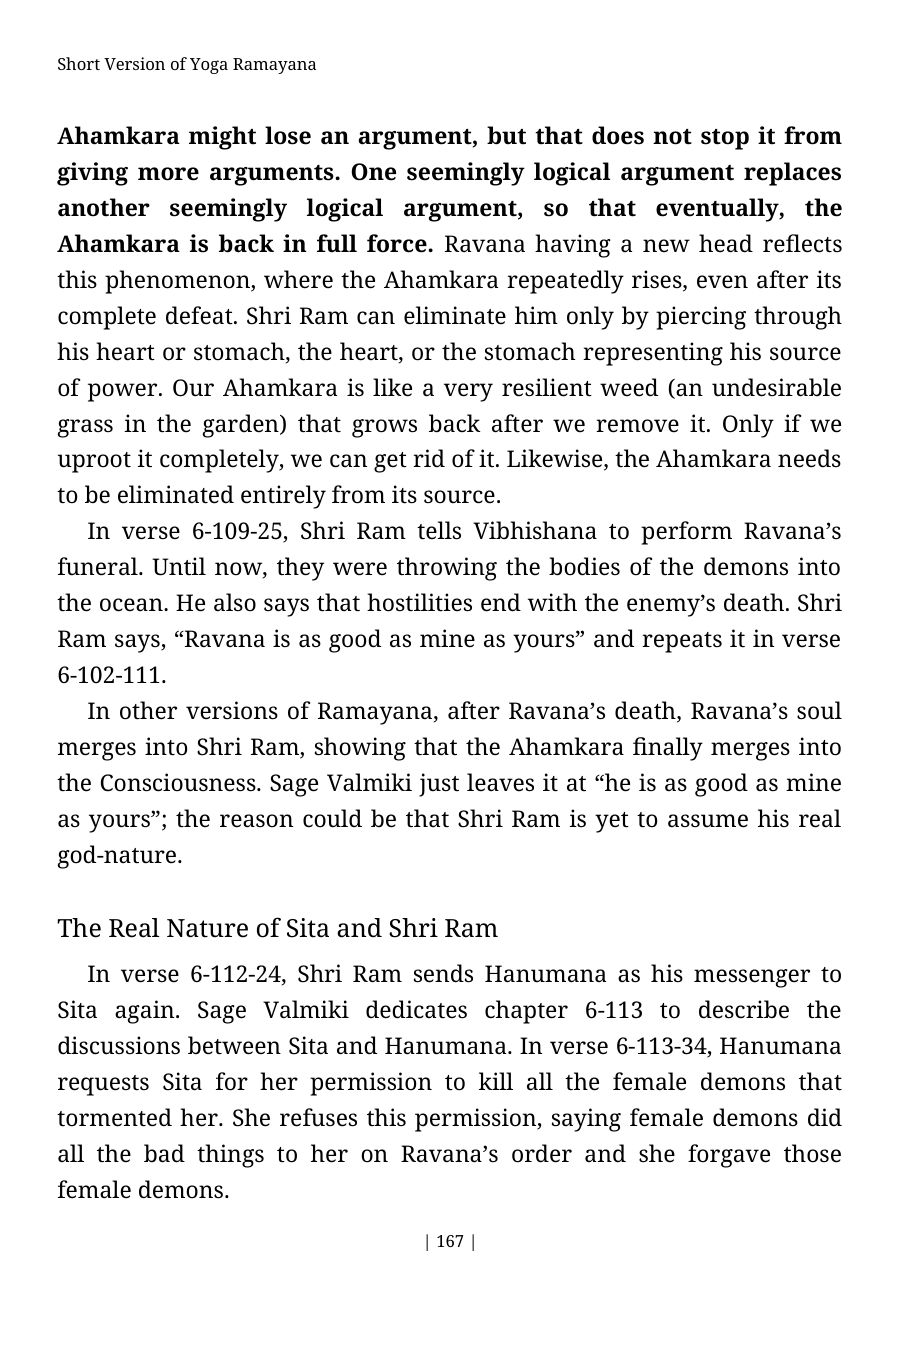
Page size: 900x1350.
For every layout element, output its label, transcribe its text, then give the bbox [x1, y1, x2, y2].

subtitle The Real Nature of Sita and Shri Ram [57, 911, 843, 945]
text In verse 6-112-24, Shri Ram sends Hanumana as his messenger to Sita again. Sage Valmiki dedicates chapter 6-113 to describe the discussions between Sita and Hanumana. In verse 6-113-34, Hanumana requests Sita for her permission to kill all the female demons that tormented her. She refuses this permission, saying female demons did all the bad things to her on Ravana’s order and she forgave those female demons. [57, 958, 843, 1205]
text Ahamkara might lose an argument, but that does not stop it from giving more arguments. One seemingly logical argument replaces another seemingly logical argument, so that eventually, the Ahamkara is back in full force. Ravana having a new head reflects this phenomenon, where the Ahamkara repeatedly rises, even after its complete defeat. Shri Ram can eliminate him only by piercing through his heart or stomach, the heart, or the stomach representing his source of power. Our Ahamkara is like a very resilient weed (an undesirable grass in the garden) that grows back after we remove it. Only if we uproot it completely, we can get rid of it. Likewise, the Ahamkara needs to be eliminated entirely from its source. [57, 120, 843, 511]
text In verse 6-109-25, Shri Ram tells Vibhishana to perform Ravana’s funeral. Until now, they were throwing the bodies of the demons into the ocean. He also says that hostilities end with the enemy’s death. Shri Ram says, “Ravana is as good as mine as yours” and repeats it in verse 6-102-111. [57, 515, 843, 690]
text In other versions of Ramayana, after Ravana’s death, Ravana’s soul merges into Shri Ram, showing that the Ahamkara finally merges into the Consciousness. Sage Valmiki just leaves it at “he is as good as mine as yours”; the reason could be that Shri Ram is yet to assume his real god-nature. [57, 695, 843, 870]
